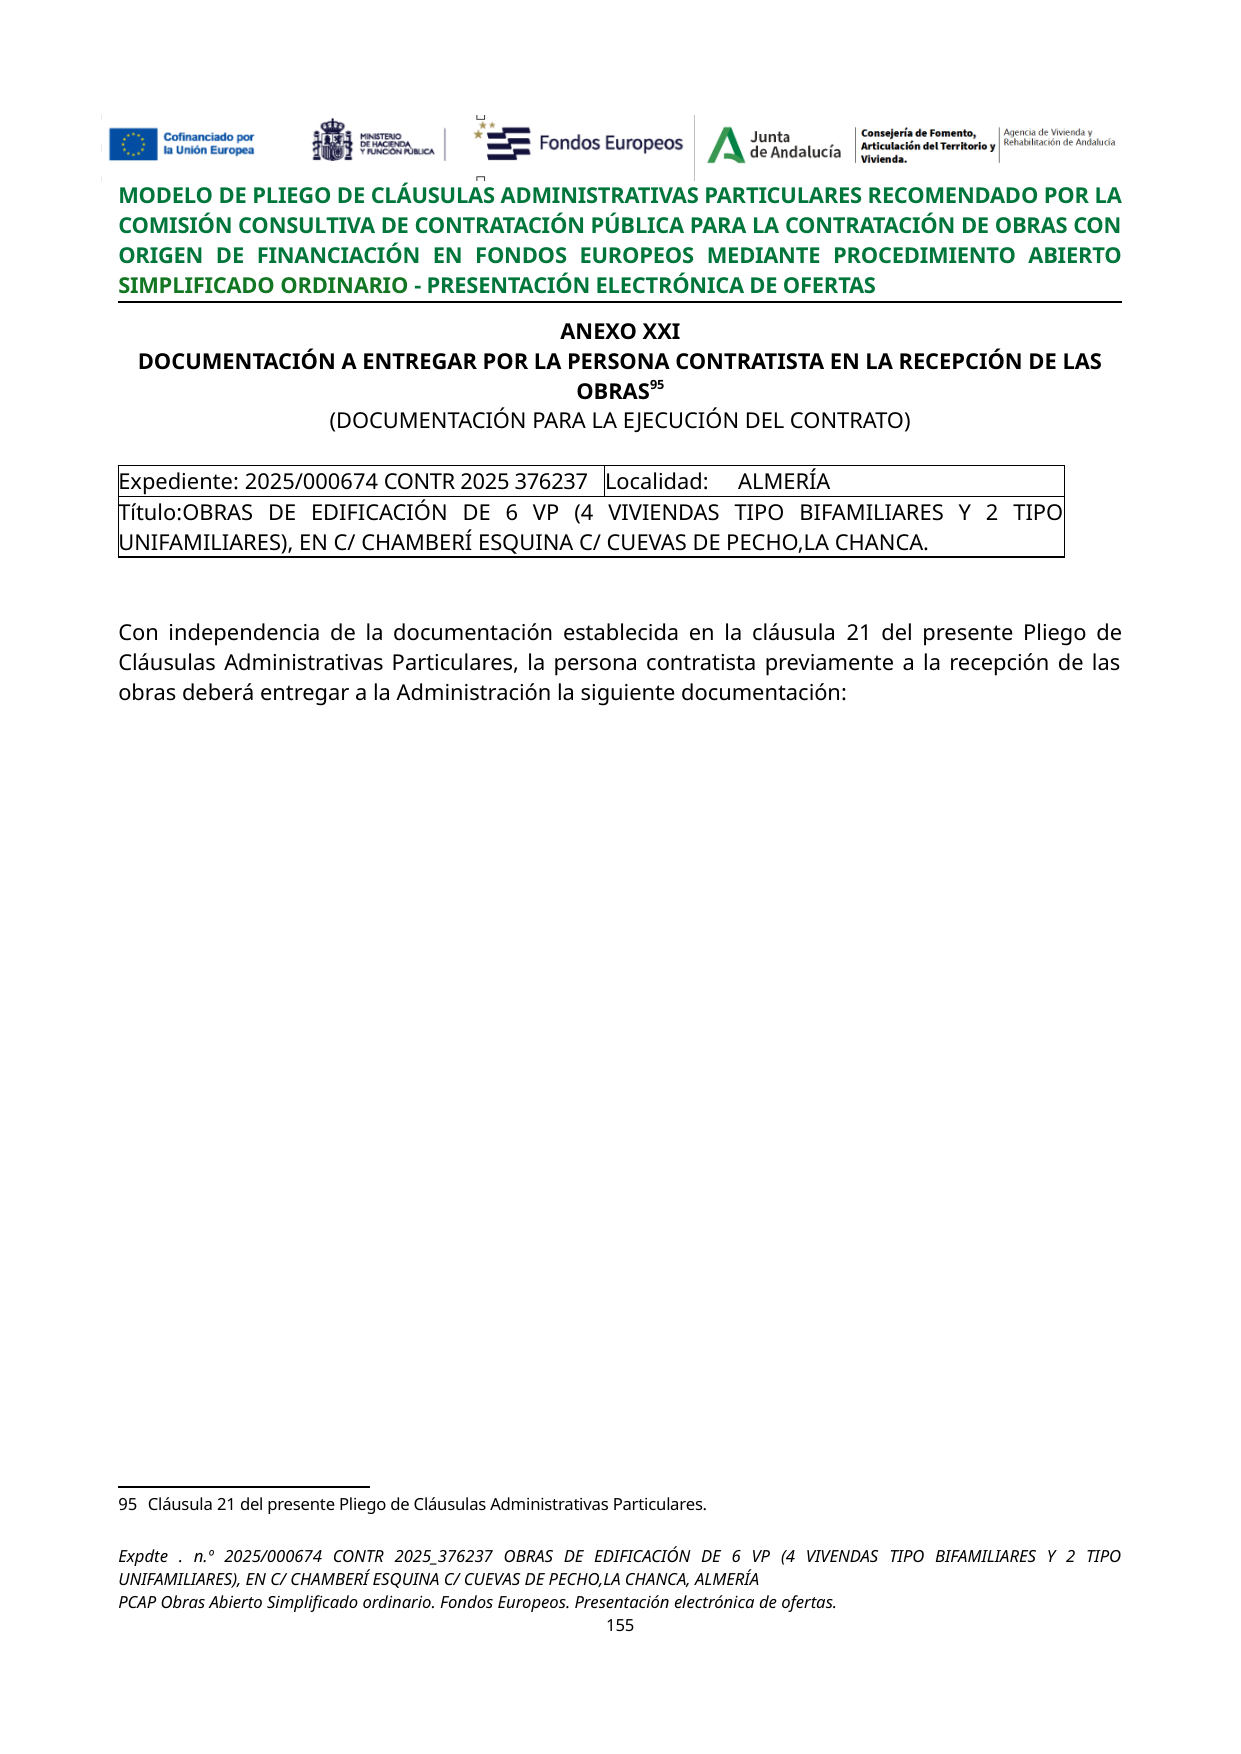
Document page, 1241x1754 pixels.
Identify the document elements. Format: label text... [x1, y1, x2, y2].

text ANEXO XXI [118, 316, 1122, 346]
text Con independencia de la documentación establecida en la cláusula 21 del presente Pliego de Cláusulas Administrativas Particulares, la persona contratista previamente a la recepción de las obras deberá entregar a la Administración la siguiente documentación: [118, 617, 1122, 706]
text (DOCUMENTACIÓN PARA LA EJECUCIÓN DEL CONTRATO) [118, 405, 1122, 435]
text DOCUMENTACIÓN A ENTREGAR POR LA PERSONA CONTRATISTA EN LA RECEPCIÓN DE LAS OBRAS [118, 346, 1122, 405]
table_header Expediente: 2025/000674 CONTR 2025 376237 [119, 466, 604, 496]
table_cell Título:OBRAS DE EDIFICACIÓN DE 6 VP (4 VIVIENDAS TIPO BIFAMILIARES Y 2 TIPO UNIFAMILIARES), EN C/ CHAMBERÍ ESQUINA C/ CUEVAS DE PECHO,LA CHANCA. [119, 497, 1064, 556]
table_header Localidad: [605, 466, 738, 496]
table_header ALMERÍA [738, 466, 1064, 496]
text MODELO DE PLIEGO DE CLÁUSULAS ADMINISTRATIVAS PARTICULARES RECOMENDADO POR LA COMISIÓN CONSULTIVA DE CONTRATACIÓN PÚBLICA PARA LA CONTRATACIÓN DE OBRAS CON ORIGEN DE FINANCIACIÓN EN FONDOS EUROPEOS MEDIANTE PROCEDIMIENTO ABIERTO SIMPLIFICADO ORDINARIO - PRESENTACIÓN ELECTRÓNICA DE OFERTAS [118, 181, 1122, 301]
text Cláusula 21 del presente Pliego de Cláusulas Administrativas Particulares. [118, 1493, 1122, 1516]
picture [101, 112, 1128, 181]
